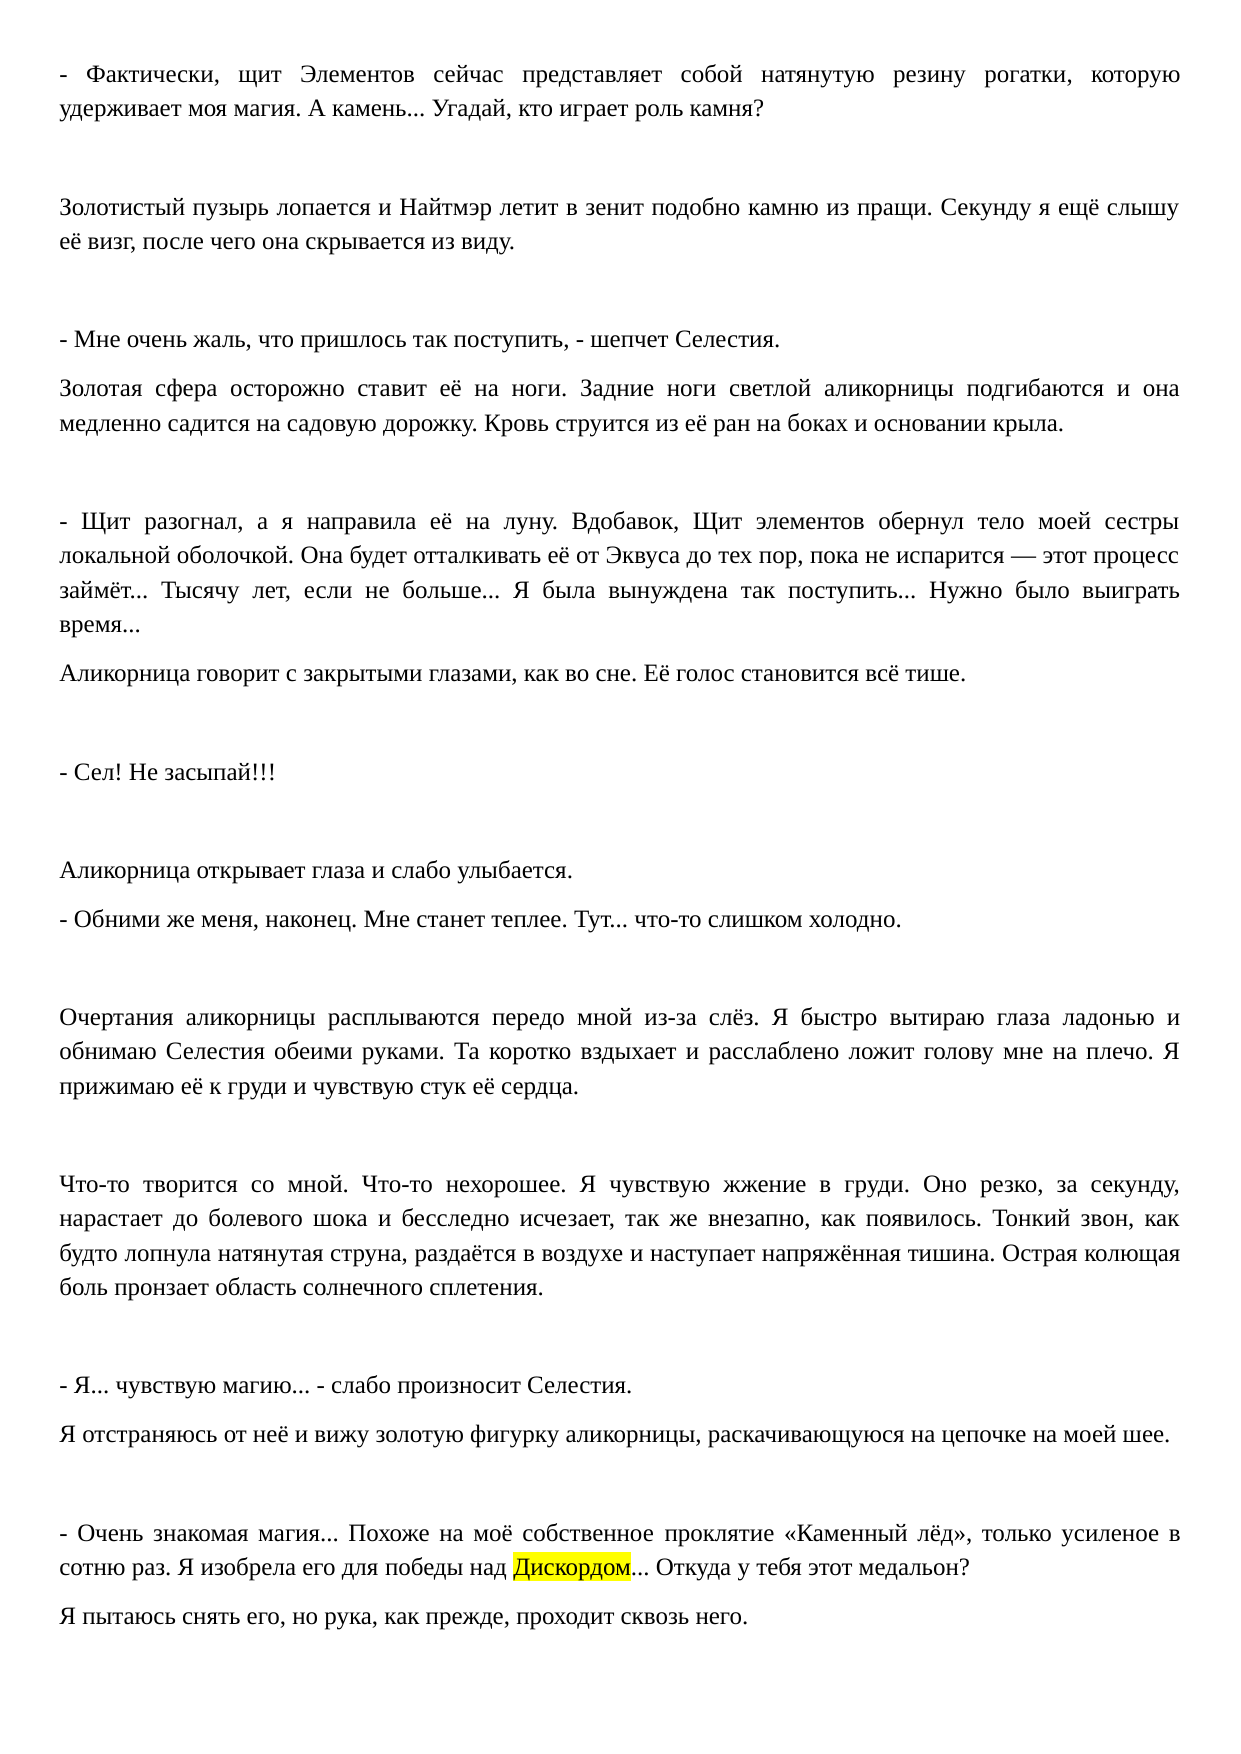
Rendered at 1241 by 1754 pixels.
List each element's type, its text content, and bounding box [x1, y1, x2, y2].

text - Очень знакомая магия... Похоже на моё собственное проклятие «Каменный лёд», только усиленое в сотню раз. Я изобрела его для победы над Дискордом... Откуда у тебя этот медальон? [59, 1518, 1181, 1581]
text Аликорница открывает глаза и слабо улыбается. [59, 855, 1181, 883]
text - Щит разогнал, а я направила её на луну. Вдобавок, Щит элементов обернул тело моей сестры локальной оболочкой. Она будет отталкивать её от Эквуса до тех пор, пока не испарится — этот процесс займёт... Тысячу лет, если не больше... Я была вынуждена так поступить... Нужно было выиграть время... [59, 506, 1181, 638]
text Что-то творится со мной. Что-то нехорошее. Я чувствую жжение в груди. Оно резко, за секунду, нарастает до болевого шока и бесследно исчезает, так же внезапно, как появилось. Тонкий звон, как будто лопнула натянутая струна, раздаётся в воздухе и наступает напряжённая тишина. Острая колющая боль пронзает область солнечного сплетения. [59, 1169, 1181, 1301]
text Я пытаюсь снять его, но рука, как прежде, проходит сквозь него. [59, 1601, 1181, 1630]
text - Обними же меня, наконец. Мне станет теплее. Тут... что-то слишком холодно. [59, 904, 1181, 932]
text Золотая сфера осторожно ставит её на ноги. Задние ноги светлой аликорницы подгибаются и она медленно садится на садовую дорожку. Кровь струится из её ран на боках и основании крыла. [59, 373, 1181, 437]
text - Фактически, щит Элементов сейчас представляет собой натянутую резину рогатки, которую удерживает моя магия. А камень... Угадай, кто играет роль камня? [59, 59, 1181, 122]
text Золотистый пузырь лопается и Найтмэр летит в зенит подобно камню из пращи. Секунду я ещё слышу её визг, после чего она скрывается из виду. [59, 192, 1181, 255]
text Я отстраняюсь от неё и вижу золотую фигурку аликорницы, раскачивающуюся на цепочке на моей шее. [59, 1419, 1181, 1448]
text Очертания аликорницы расплываются передо мной из-за слёз. Я быстро вытираю глаза ладонью и обнимаю Селестия обеими руками. Та коротко вздыхает и расслаблено ложит голову мне на плечо. Я прижимаю её к груди и чувствую стук её сердца. [59, 1002, 1181, 1099]
text - Сел! Не засыпай!!! [59, 757, 1181, 785]
text - Я... чувствую магию... - слабо произносит Селестия. [59, 1371, 1181, 1399]
text Аликорница говорит с закрытыми глазами, как во сне. Её голос становится всё тише. [59, 658, 1181, 687]
text - Мне очень жаль, что пришлось так поступить, - шепчет Селестия. [59, 324, 1181, 353]
